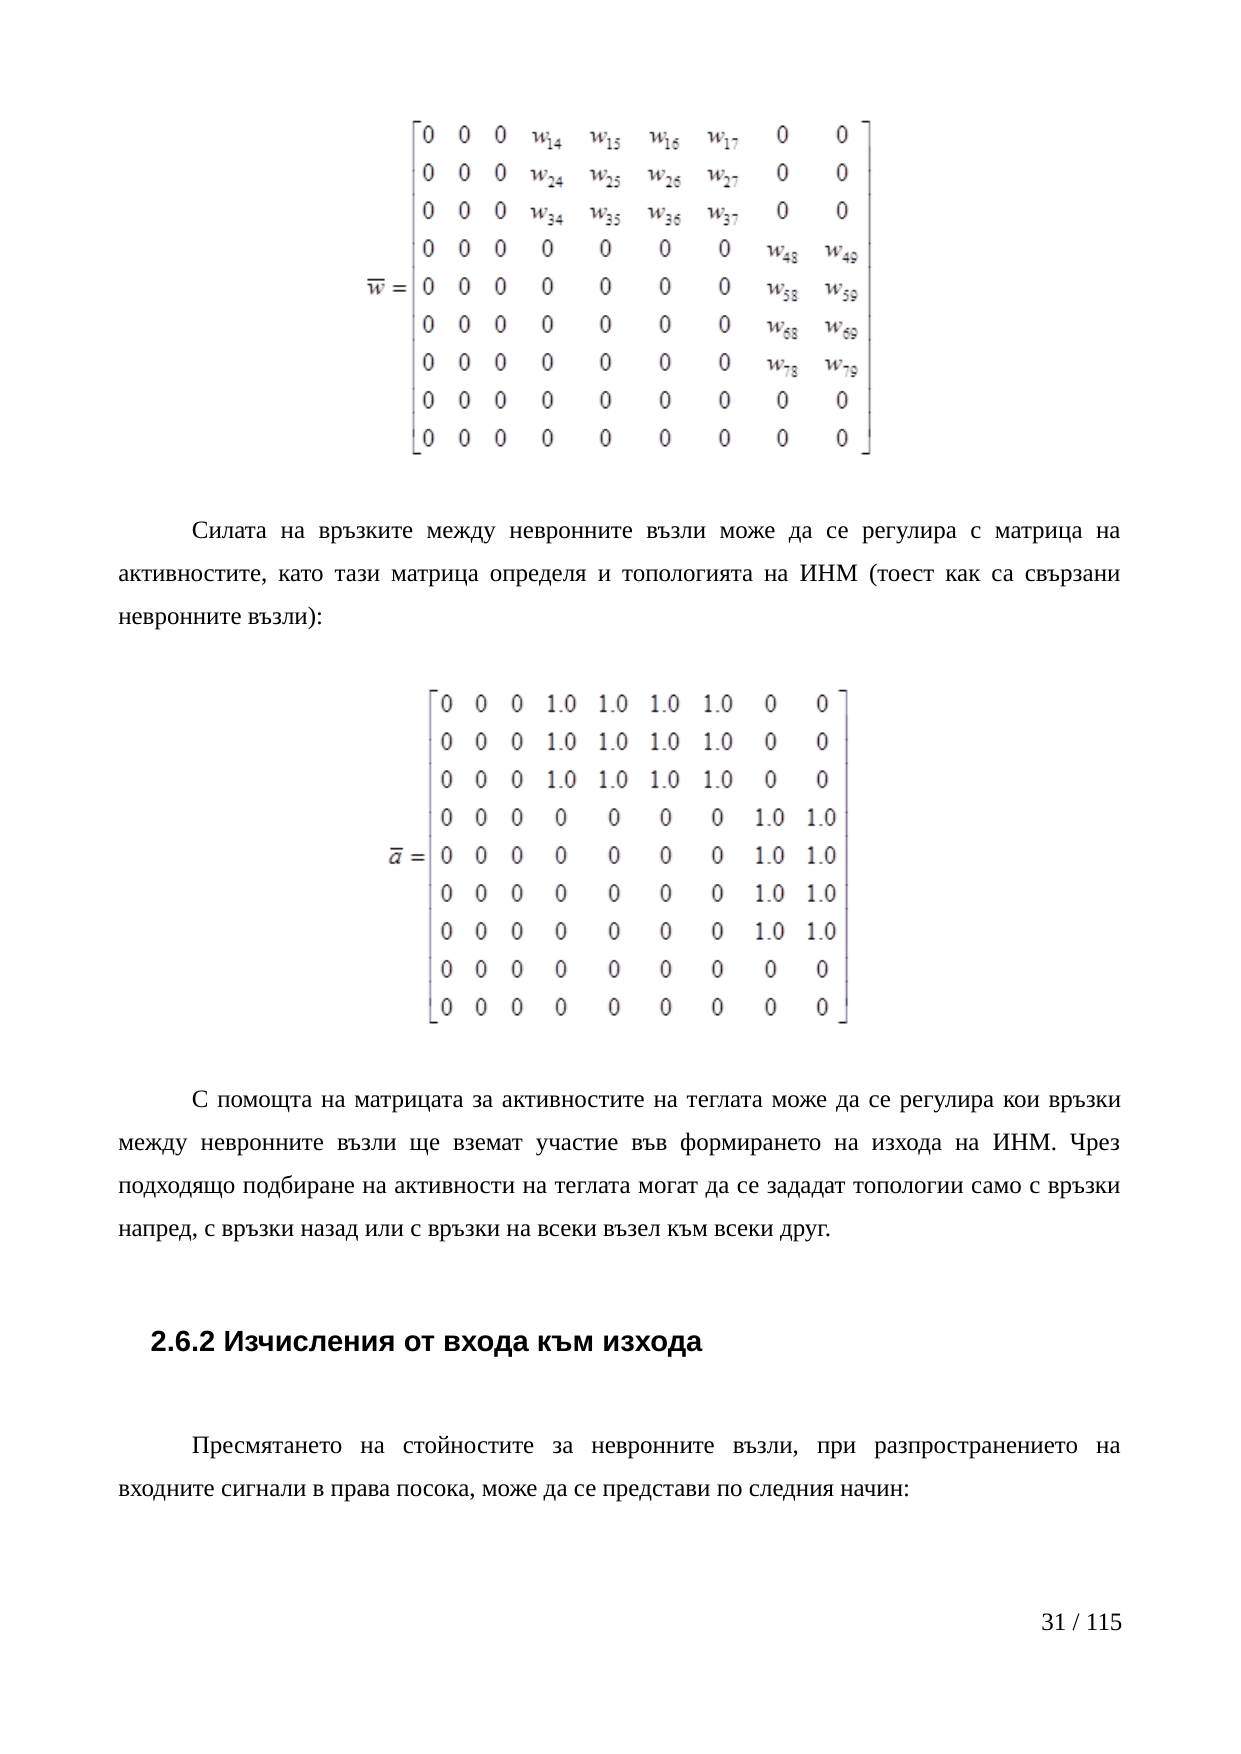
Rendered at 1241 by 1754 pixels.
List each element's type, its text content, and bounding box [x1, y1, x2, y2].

text Силата на връзките между невронните възли може да се регулира с матрица на активностите, като тази матрица определя и топологията на ИНМ (тоест как са свързани невронните възли): [118, 515, 1122, 630]
text С помощта на матрицата за активностите на теглата може да се регулира кои връзки между невронните възли ще вземат участие във формирането на изхода на ИНМ. Чрез подходящо подбиране на активности на теглата могат да се зададат топологии само с връзки напред, с връзки назад или с връзки на всеки възел към всеки друг. [118, 1084, 1122, 1242]
subtitle 2.6.2 Изчисления от входа към изхода [118, 1324, 1122, 1358]
text Пресмятането на стойностите за невронните възли, при разпространението на входните сигнали в права посока, може да се представи по следния начин: [118, 1430, 1122, 1502]
